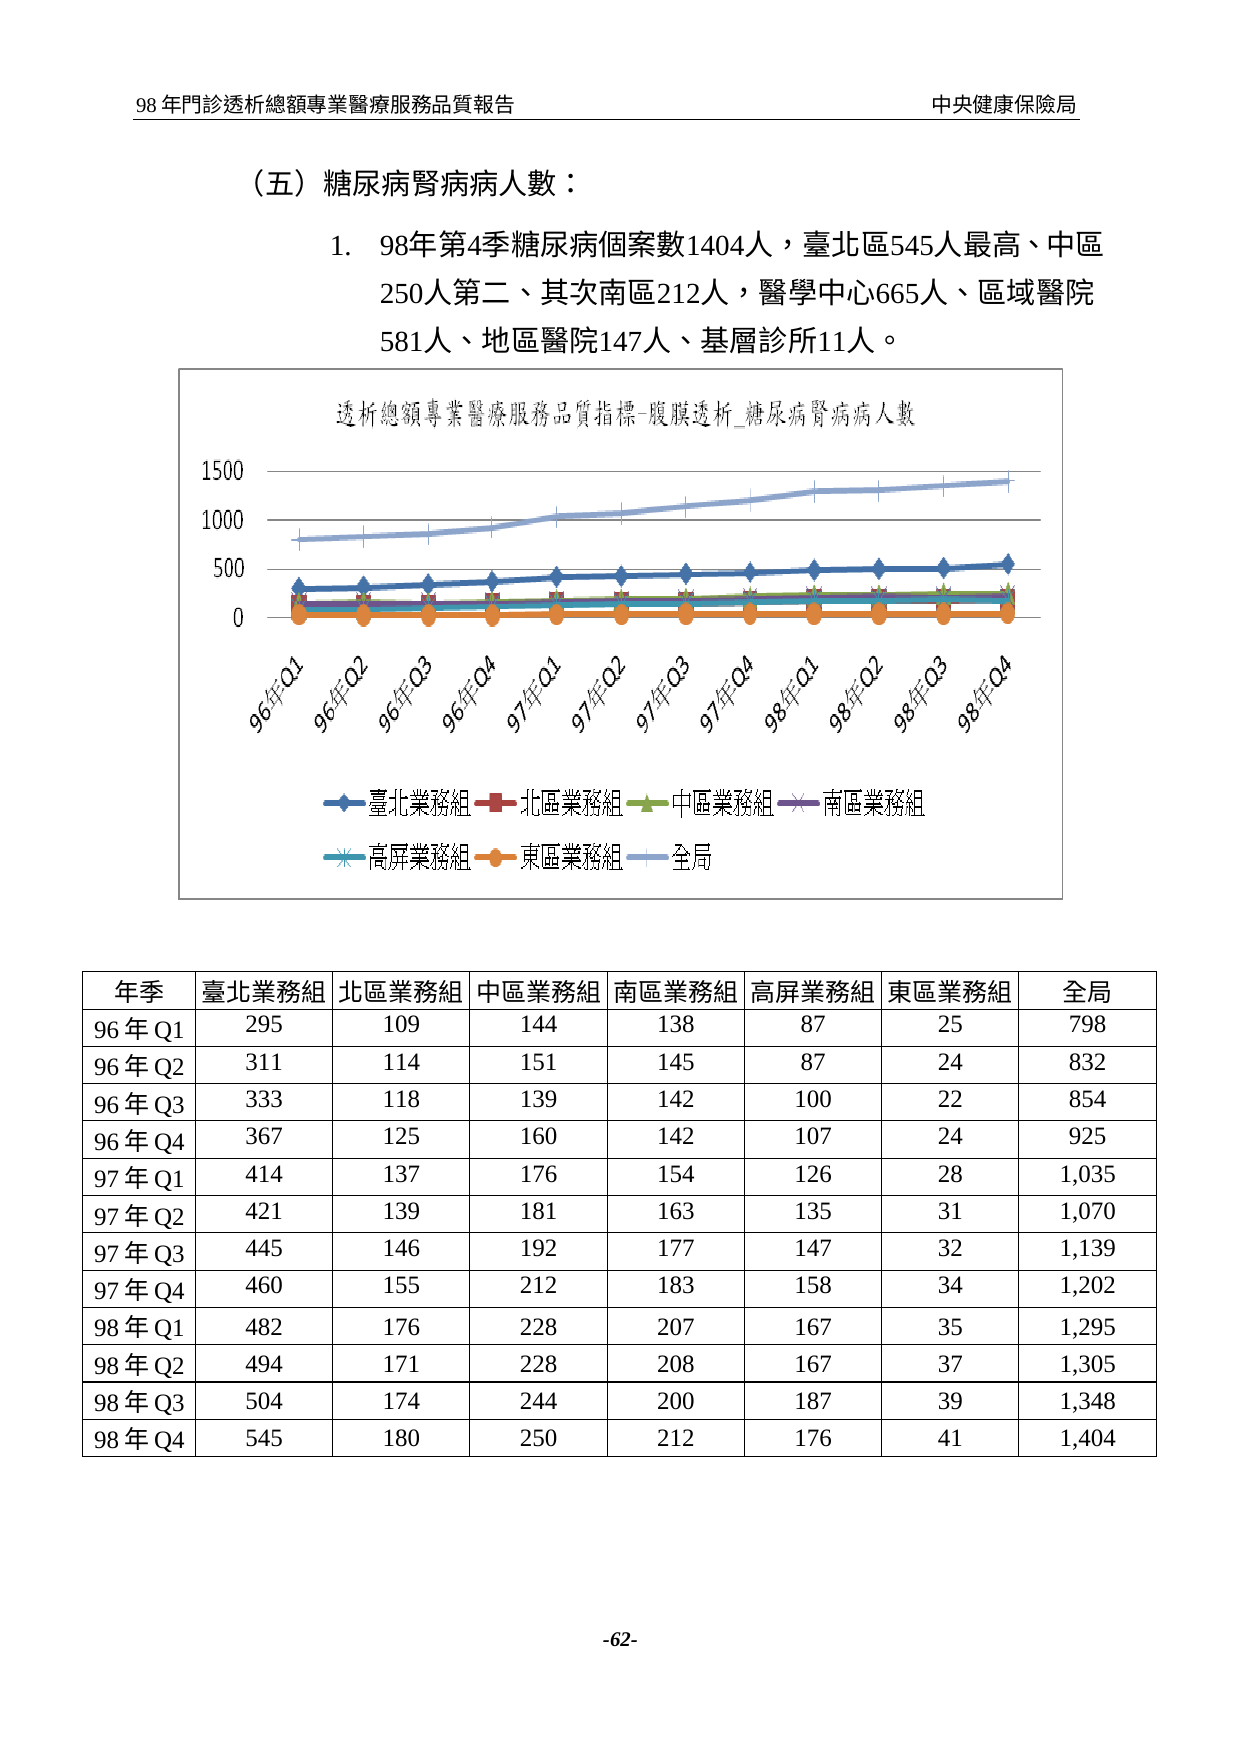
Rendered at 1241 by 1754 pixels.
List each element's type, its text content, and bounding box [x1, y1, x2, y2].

table_header 全局 [1019, 972, 1156, 1008]
table_cell 1,305 [1019, 1345, 1156, 1381]
table_cell 421 [196, 1196, 332, 1232]
table_header 中區業務組 [470, 972, 607, 1008]
table_cell 151 [470, 1047, 607, 1083]
table_cell 177 [608, 1233, 744, 1269]
table_cell 114 [333, 1047, 469, 1083]
table_cell 250 [470, 1420, 607, 1456]
table_cell 139 [333, 1196, 469, 1232]
table_cell 107 [745, 1121, 881, 1158]
table_cell 158 [745, 1271, 881, 1307]
table_cell 187 [745, 1383, 881, 1419]
table_cell 97年Q3 [83, 1233, 195, 1269]
table_cell 25 [882, 1010, 1018, 1046]
table_cell 35 [882, 1308, 1018, 1344]
table_cell 174 [333, 1383, 469, 1419]
table_cell 1,035 [1019, 1159, 1156, 1195]
table_cell 96年Q1 [83, 1010, 195, 1046]
table_cell 138 [608, 1010, 744, 1046]
table_cell 200 [608, 1383, 744, 1419]
table_cell 24 [882, 1047, 1018, 1083]
table_cell 176 [745, 1420, 881, 1456]
table_cell 176 [333, 1308, 469, 1344]
table_cell 180 [333, 1420, 469, 1456]
table_cell 31 [882, 1196, 1018, 1232]
table_cell 167 [745, 1345, 881, 1381]
table_header 年季 [83, 972, 195, 1008]
table_cell 98年Q2 [83, 1345, 195, 1381]
table_cell 333 [196, 1084, 332, 1120]
table_cell 1,295 [1019, 1308, 1156, 1344]
table_cell 460 [196, 1271, 332, 1307]
table_cell 183 [608, 1271, 744, 1307]
table_cell 854 [1019, 1084, 1156, 1120]
table_cell 32 [882, 1233, 1018, 1269]
table_cell 145 [608, 1047, 744, 1083]
table_cell 445 [196, 1233, 332, 1269]
table_cell 832 [1019, 1047, 1156, 1083]
table_cell 144 [470, 1010, 607, 1046]
table_cell 87 [745, 1010, 881, 1046]
table_cell 171 [333, 1345, 469, 1381]
table_cell 87 [745, 1047, 881, 1083]
list 98年第4季糖尿病個案數1404人，臺北區545人最高、中區250人第二、其次南區212人，醫學中心665人、區域醫院581人、地區醫院147人、基層診所11人。 [329, 217, 1104, 361]
table_cell 135 [745, 1196, 881, 1232]
table_cell 482 [196, 1308, 332, 1344]
table_cell 212 [608, 1420, 744, 1456]
table_cell 154 [608, 1159, 744, 1195]
table_cell 37 [882, 1345, 1018, 1381]
table_cell 181 [470, 1196, 607, 1232]
table_cell 163 [608, 1196, 744, 1232]
table_cell 98年Q3 [83, 1383, 195, 1419]
table_cell 97年Q1 [83, 1159, 195, 1195]
table_cell 96年Q3 [83, 1084, 195, 1120]
table_cell 24 [882, 1121, 1018, 1158]
table_cell 295 [196, 1010, 332, 1046]
table_cell 545 [196, 1420, 332, 1456]
table_header 高屏業務組 [745, 972, 881, 1008]
table_cell 100 [745, 1084, 881, 1120]
table_cell 212 [470, 1271, 607, 1307]
table_cell 34 [882, 1271, 1018, 1307]
table_cell 176 [470, 1159, 607, 1195]
table_cell 1,139 [1019, 1233, 1156, 1269]
table_cell 139 [470, 1084, 607, 1120]
table_cell 228 [470, 1308, 607, 1344]
table_cell 28 [882, 1159, 1018, 1195]
table_cell 494 [196, 1345, 332, 1381]
table_cell 367 [196, 1121, 332, 1158]
table_cell 311 [196, 1047, 332, 1083]
table_header 南區業務組 [608, 972, 744, 1008]
table_cell 96年Q2 [83, 1047, 195, 1083]
table_cell 1,202 [1019, 1271, 1156, 1307]
table_cell 208 [608, 1345, 744, 1381]
table_cell 41 [882, 1420, 1018, 1456]
table_cell 414 [196, 1159, 332, 1195]
table_cell 126 [745, 1159, 881, 1195]
table_cell 160 [470, 1121, 607, 1158]
table_cell 925 [1019, 1121, 1156, 1158]
table_cell 228 [470, 1345, 607, 1381]
table_cell 207 [608, 1308, 744, 1344]
table_cell 97年Q4 [83, 1271, 195, 1307]
table_cell 96年Q4 [83, 1121, 195, 1158]
list 糖尿病腎病病人數： [236, 156, 1104, 204]
table_cell 155 [333, 1271, 469, 1307]
picture [177, 368, 1063, 900]
table_cell 244 [470, 1383, 607, 1419]
table_cell 22 [882, 1084, 1018, 1120]
table_header 東區業務組 [882, 972, 1018, 1008]
table_cell 1,070 [1019, 1196, 1156, 1232]
table_cell 137 [333, 1159, 469, 1195]
table_cell 118 [333, 1084, 469, 1120]
table_cell 39 [882, 1383, 1018, 1419]
table_cell 504 [196, 1383, 332, 1419]
table_cell 192 [470, 1233, 607, 1269]
table_cell 1,404 [1019, 1420, 1156, 1456]
table_cell 125 [333, 1121, 469, 1158]
table_cell 146 [333, 1233, 469, 1269]
table_cell 97年Q2 [83, 1196, 195, 1232]
table_cell 98年Q4 [83, 1420, 195, 1456]
table_cell 147 [745, 1233, 881, 1269]
table_cell 142 [608, 1121, 744, 1158]
table_cell 167 [745, 1308, 881, 1344]
table_cell 798 [1019, 1010, 1156, 1046]
table_cell 98年Q1 [83, 1308, 195, 1344]
table_cell 142 [608, 1084, 744, 1120]
table_cell 109 [333, 1010, 469, 1046]
table_header 臺北業務組 [196, 972, 332, 1008]
table_cell 1,348 [1019, 1383, 1156, 1419]
table_header 北區業務組 [333, 972, 469, 1008]
